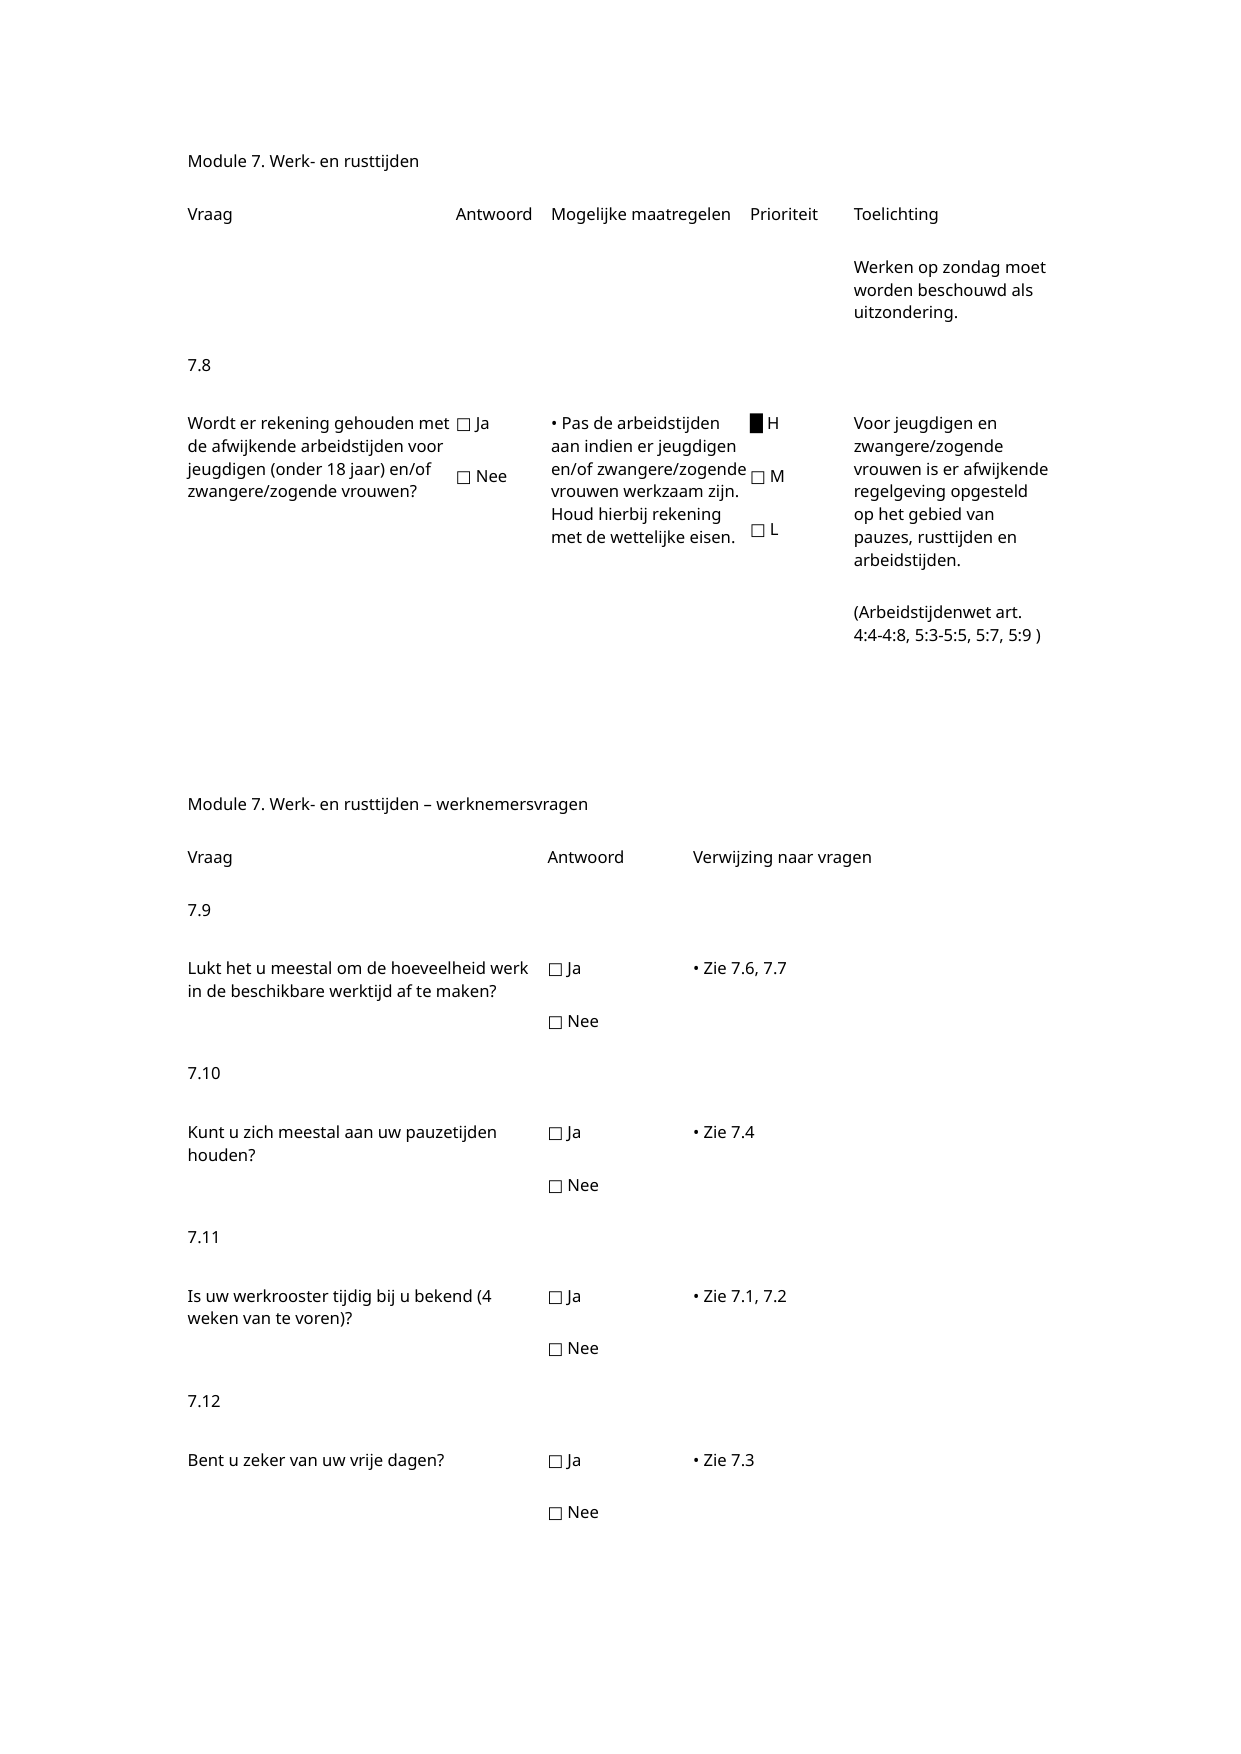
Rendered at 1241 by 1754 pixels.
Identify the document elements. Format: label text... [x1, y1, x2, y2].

table_cell 7.8 [188, 354, 456, 412]
table_cell [854, 354, 1053, 412]
table_cell Werken op zondag moet worden beschouwd als uitzondering. [854, 255, 1053, 353]
table_cell □ Ja □ Nee [547, 1448, 693, 1553]
table_cell 7.10 [188, 1062, 547, 1120]
table_header Module 7. Werk- en rusttijden – werknemersvragen [188, 793, 1053, 845]
table_cell Kunt u zich meestal aan uw pauzetijden houden? [188, 1120, 547, 1226]
table_cell □ Ja □ Nee [547, 1284, 693, 1390]
table_cell □ Ja □ Nee [456, 412, 551, 676]
table_cell □ Ja □ Nee [547, 1120, 693, 1226]
table_cell • Zie 7.6, 7.7 [693, 957, 1053, 1062]
table_cell [693, 898, 1053, 957]
table_cell Prioriteit [750, 203, 853, 255]
table_cell Lukt het u meestal om de hoeveelheid werk in de beschikbare werktijd af te maken? [188, 957, 547, 1062]
table_cell Vraag [188, 845, 547, 898]
table_cell Toelichting [854, 203, 1053, 255]
table_cell [547, 898, 693, 957]
table_cell [456, 354, 551, 412]
table_header Module 7. Werk- en rusttijden [188, 150, 1053, 203]
table_cell [750, 255, 853, 353]
table_cell Mogelijke maatregelen [551, 203, 750, 255]
table_cell █ H □ M □ L [750, 412, 853, 676]
table_cell • Zie 7.4 [693, 1120, 1053, 1226]
table_cell • Zie 7.3 [693, 1448, 1053, 1553]
table_cell • Zie 7.1, 7.2 [693, 1284, 1053, 1390]
table_cell Vraag [188, 203, 456, 255]
table_cell [693, 1062, 1053, 1120]
table_cell [551, 354, 750, 412]
table_cell Verwijzing naar vragen [693, 845, 1053, 898]
table_cell □ Ja □ Nee [547, 957, 693, 1062]
table_cell [693, 1226, 1053, 1284]
table_cell Voor jeugdigen en zwangere/zogende vrouwen is er afwijkende regelgeving opgesteld op het gebied van pauzes, rusttijden en arbeidstijden. (Arbeidstijdenwet art. 4:4-4:8, 5:3-5:5, 5:7, 5:9 ) [854, 412, 1053, 676]
table_cell [693, 1390, 1053, 1448]
table_cell [456, 255, 551, 353]
table_cell Bent u zeker van uw vrije dagen? [188, 1448, 547, 1553]
table_cell 7.11 [188, 1226, 547, 1284]
table_cell Antwoord [456, 203, 551, 255]
table_cell Antwoord [547, 845, 693, 898]
table_cell [188, 255, 456, 353]
table_cell [547, 1226, 693, 1284]
table_cell • Pas de arbeidstijden aan indien er jeugdigen en/of zwangere/zogende vrouwen werkzaam zijn. Houd hierbij rekening met de wettelijke eisen. [551, 412, 750, 676]
table_cell 7.9 [188, 898, 547, 957]
table_cell [750, 354, 853, 412]
table_cell Is uw werkrooster tijdig bij u bekend (4 weken van te voren)? [188, 1284, 547, 1390]
table_cell Wordt er rekening gehouden met de afwijkende arbeidstijden voor jeugdigen (onder 18 jaar) en/of zwangere/zogende vrouwen? [188, 412, 456, 676]
table_cell [547, 1062, 693, 1120]
table_cell [551, 255, 750, 353]
table_cell [547, 1390, 693, 1448]
table_cell 7.12 [188, 1390, 547, 1448]
